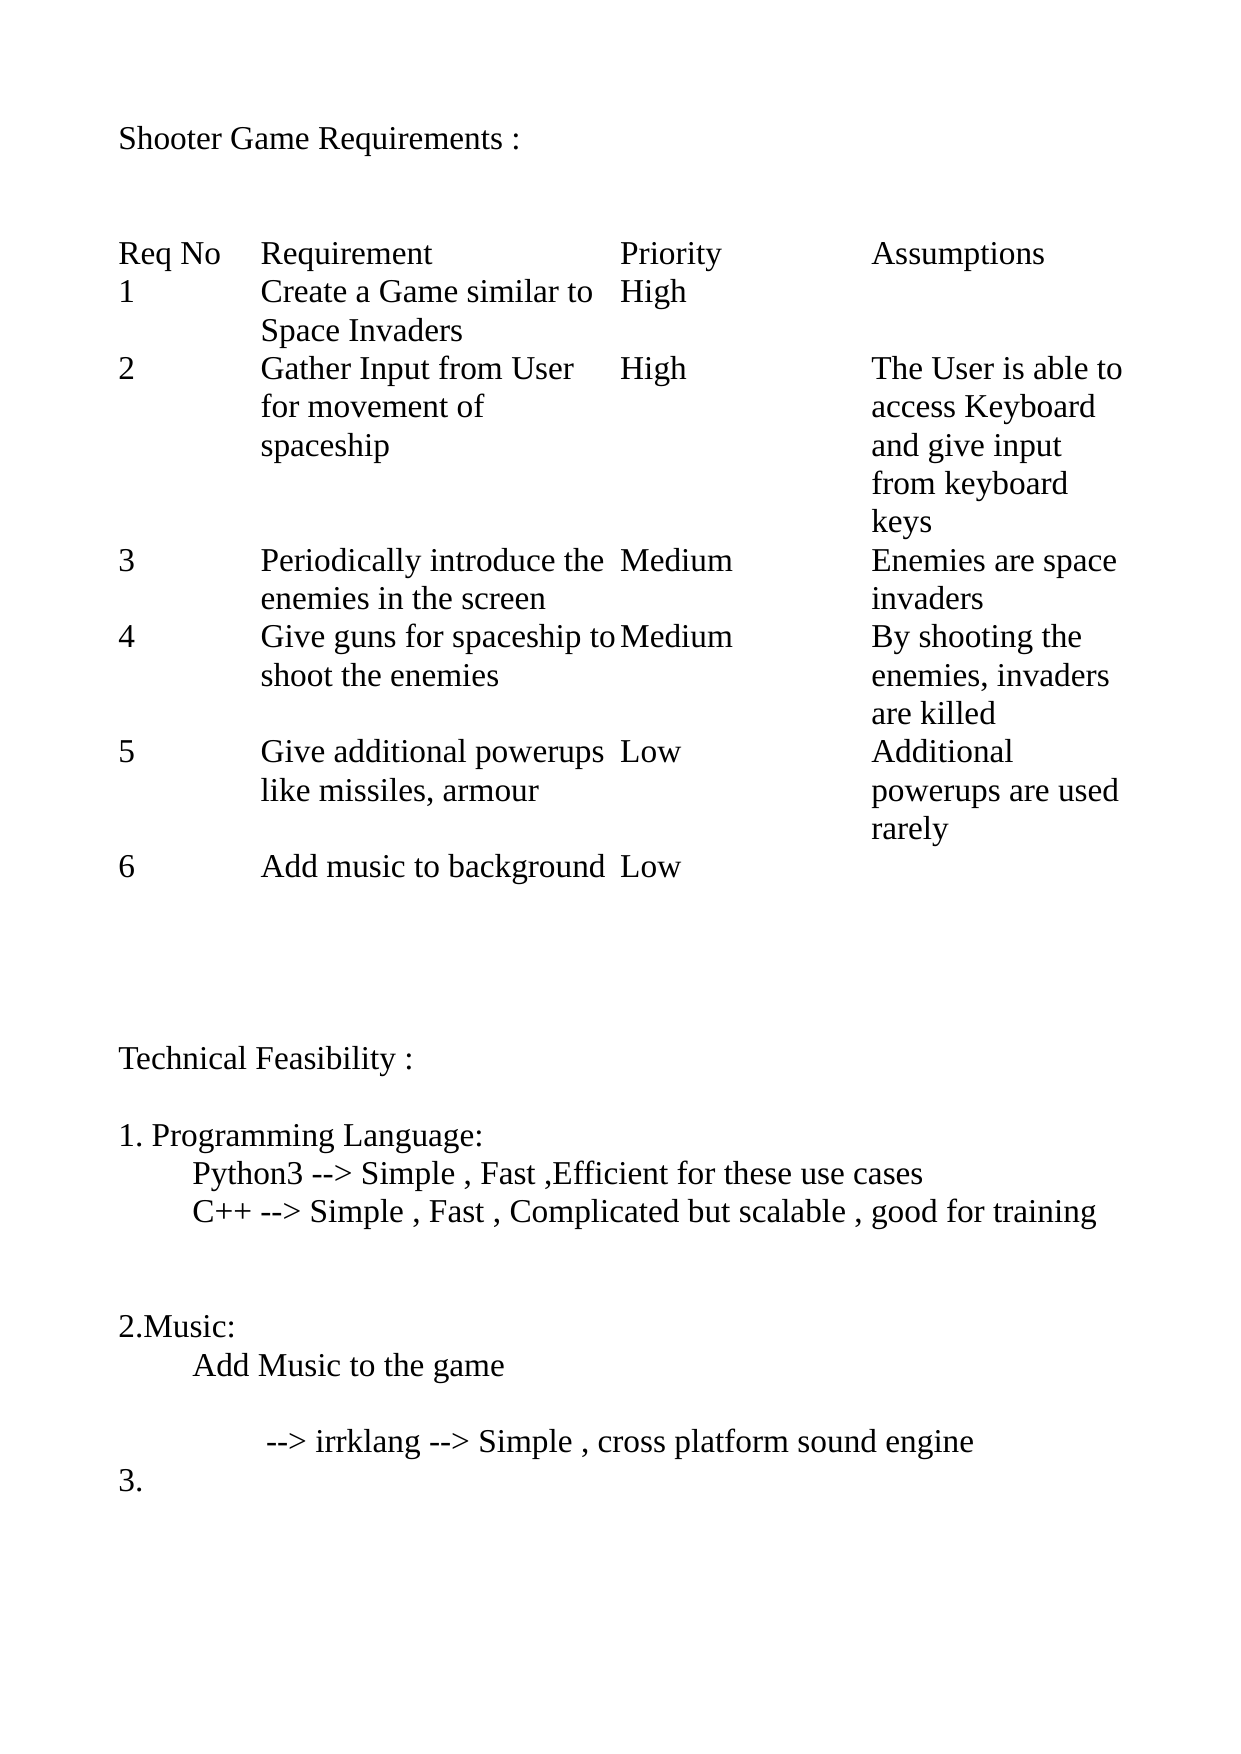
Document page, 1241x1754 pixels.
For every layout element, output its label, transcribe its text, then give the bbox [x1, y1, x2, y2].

table_cell High [620, 271, 871, 348]
table_cell [260, 885, 620, 923]
table_cell Medium [620, 616, 871, 731]
table_cell Create a Game similar to Space Invaders [260, 271, 620, 348]
table_cell Low [620, 846, 871, 885]
table_cell 3 [118, 540, 260, 616]
text 3. [118, 1460, 1122, 1498]
table_cell [871, 846, 1123, 885]
table_cell Give guns for spaceship to shoot the enemies [260, 616, 620, 731]
table_cell Additional powerups are used rarely [871, 731, 1123, 846]
table_cell 4 [118, 616, 260, 731]
text Python3 --> Simple , Fast ,Efficient for these use cases [118, 1153, 1122, 1191]
text Add Music to the game [118, 1345, 1122, 1383]
table_cell The User is able to access Keyboard and give input from keyboard keys [871, 348, 1123, 540]
table_cell 5 [118, 731, 260, 846]
table_header Priority [620, 233, 871, 271]
table_cell [118, 885, 260, 923]
table_header Requirement [260, 233, 620, 271]
table_cell Enemies are space invaders [871, 540, 1123, 616]
table_cell Periodically introduce the enemies in the screen [260, 540, 620, 616]
table_cell 1 [118, 271, 260, 348]
text Shooter Game Requirements : [118, 118, 1122, 156]
text C++ --> Simple , Fast , Complicated but scalable , good for training [118, 1191, 1122, 1230]
text Technical Feasibility : [118, 1038, 1122, 1076]
text 2.Music: [118, 1306, 1122, 1345]
table_cell High [620, 348, 871, 540]
text 1. Programming Language: [118, 1115, 1122, 1153]
table_cell [871, 885, 1123, 923]
table_cell 2 [118, 348, 260, 540]
table_cell Add music to background [260, 846, 620, 885]
table_cell Medium [620, 540, 871, 616]
table_cell [620, 885, 871, 923]
table_cell 6 [118, 846, 260, 885]
table_cell Gather Input from User for movement of spaceship [260, 348, 620, 540]
table_header Assumptions [871, 233, 1123, 271]
table_cell By shooting the enemies, invaders are killed [871, 616, 1123, 731]
text --> irrklang --> Simple , cross platform sound engine [118, 1421, 1122, 1460]
table_cell [871, 271, 1123, 348]
table_cell Low [620, 731, 871, 846]
table_cell Give additional powerups like missiles, armour [260, 731, 620, 846]
table_header Req No [118, 233, 260, 271]
